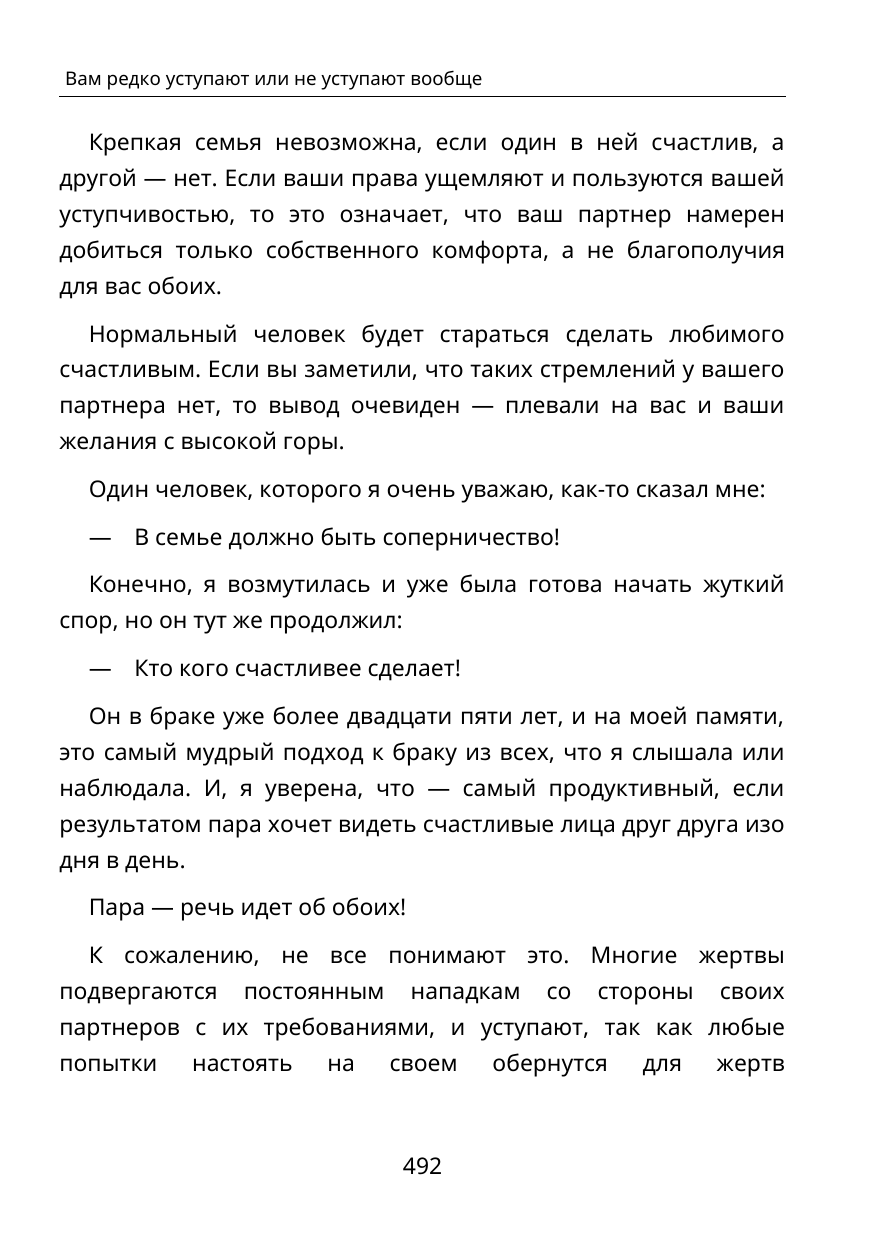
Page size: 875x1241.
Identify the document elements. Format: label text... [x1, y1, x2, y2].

text Пара — речь идет об обоих! [59, 891, 786, 922]
list Кто кого счастливее сделает! [59, 652, 786, 683]
text Один человек, которого я очень уважаю, как-то сказал мне: [59, 473, 786, 504]
list В семье должно быть соперничество! [59, 521, 786, 552]
text Конечно, я возмутилась и уже была готова начать жуткий спор, но он тут же продолжил: [59, 568, 786, 636]
text Он в браке уже более двадцати пяти лет, и на моей памяти, это самый мудрый подход к браку из всех, что я слышала или наблюдала. И, я уверена, что — самый продуктивный, если результатом пара хочет видеть счастливые лица друг друга изо дня в день. [59, 700, 786, 875]
text Нормальный человек будет стараться сделать любимого счастливым. Если вы заметили, что таких стремлений у вашего партнера нет, то вывод очевиден — плевали на вас и ваши желания с высокой горы. [59, 317, 786, 457]
text К сожалению, не все понимают это. Многие жертвы подвергаются постоянным нападкам со стороны своих партнеров с их требованиями, и уступают, так как любые попытки настоять на своем обернутся для жертв [59, 939, 786, 1078]
text Крепкая семья невозможна, если один в ней счастлив, а другой — нет. Если ваши права ущемляют и пользуются вашей уступчивостью, то это означает, что ваш партнер намерен добиться только собственного комфорта, а не благополучия для вас обоих. [59, 126, 786, 301]
